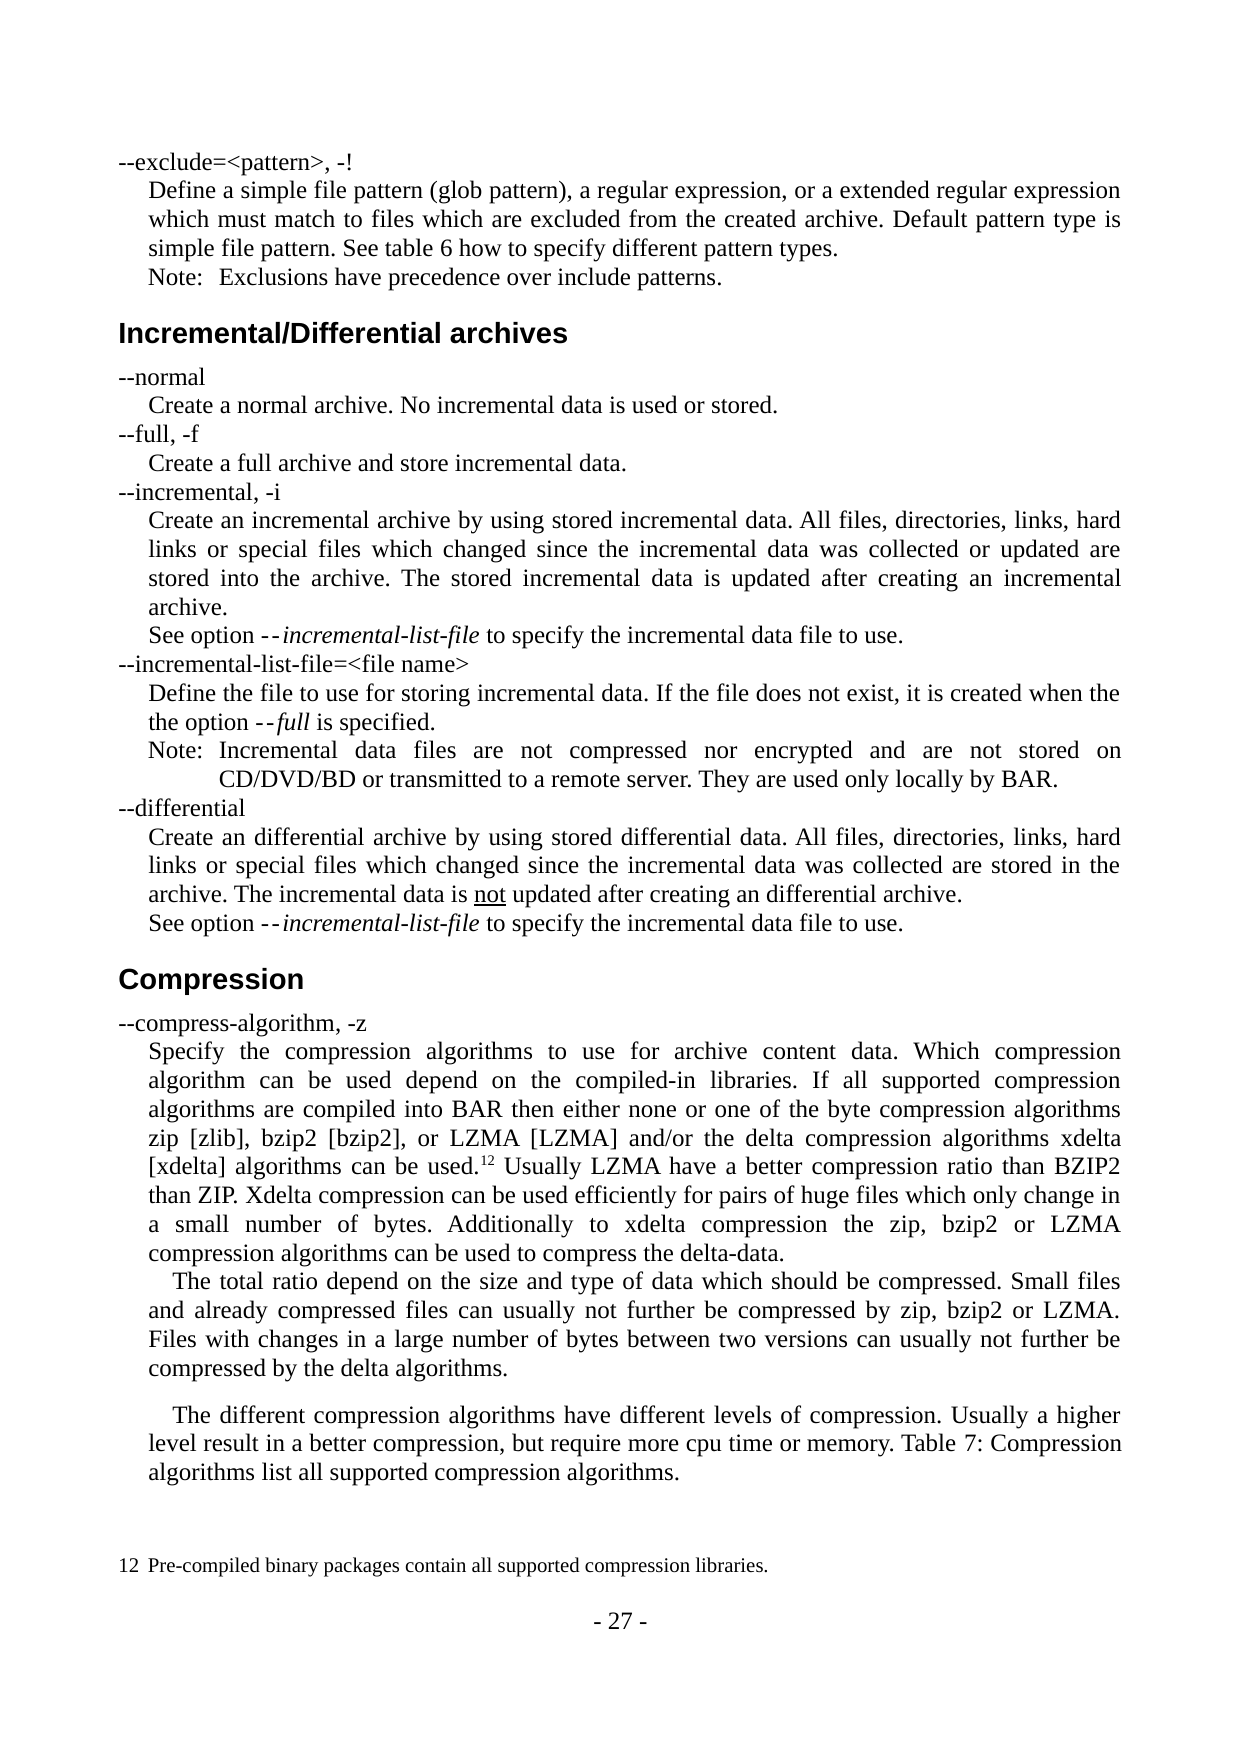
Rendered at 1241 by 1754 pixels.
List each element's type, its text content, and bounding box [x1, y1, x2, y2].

title --incremental, -i [118, 477, 1122, 505]
text Note: Exclusions have precedence over include patterns. [148, 262, 1122, 291]
title --normal [118, 362, 1122, 390]
text Define the file to use for storing incremental data. If the file does not exist, it is created when the the option ‑‑full is specified. [148, 678, 1122, 735]
text Note: Incremental data files are not compressed nor encrypted and are not stored on CD/DVD/BD or transmitted to a remote server. They are used only locally by BAR. [148, 735, 1122, 793]
subtitle Compression [118, 962, 1122, 995]
text See option ‑‑incremental-list-file to specify the incremental data file to use. [148, 620, 1122, 649]
title --exclude=<pattern>, -! [118, 147, 1122, 176]
title --compress-algorithm, -z [118, 1008, 1122, 1036]
text Specify the compression algorithms to use for archive content data. Which compression algorithm can be used depend on the compiled-in libraries. If all supported compression algorithms are compiled into BAR then either none or one of the byte compression algorithms zip [zlib], bzip2 [bzip2], or LZMA [LZMA] and/or the delta compression algorithms xdelta [xdelta] algorithms can be used. Usually LZMA have a better compression ratio than BZIP2 than ZIP. Xdelta compression can be used efficiently for pairs of huge files which only change in a small number of bytes. Additionally to xdelta compression the zip, bzip2 or LZMA compression algorithms can be used to compress the delta-data. [148, 1036, 1122, 1266]
text The different compression algorithms have different levels of compression. Usually a higher level result in a better compression, but require more cpu time or memory. Table 7: Compression algorithms list all supported compression algorithms. [148, 1400, 1122, 1486]
text Pre-compiled binary packages contain all supported compression libraries. [118, 1553, 1122, 1577]
title --differential [118, 793, 1122, 822]
text Create an incremental archive by using stored incremental data. All files, directories, links, hard links or special files which changed since the incremental data was collected or updated are stored into the archive. The stored incremental data is updated after creating an incremental archive. [148, 505, 1122, 620]
text Define a simple file pattern (glob pattern), a regular expression, or a extended regular expression which must match to files which are excluded from the created archive. Default pattern type is simple file pattern. See table 6 how to specify different pattern types. [148, 176, 1122, 262]
text Create an differential archive by using stored differential data. All files, directories, links, hard links or special files which changed since the incremental data was collected are stored in the archive. The incremental data is not updated after creating an differential archive. [148, 822, 1122, 908]
text See option ‑‑incremental-list-file to specify the incremental data file to use. [148, 908, 1122, 937]
text The total ratio depend on the size and type of data which should be compressed. Small files and already compressed files can usually not further be compressed by zip, bzip2 or LZMA. Files with changes in a large number of bytes between two versions can usually not further be compressed by the delta algorithms. [148, 1266, 1122, 1381]
text Create a full archive and store incremental data. [148, 448, 1122, 477]
subtitle Incremental/Differential archives [118, 316, 1122, 349]
title --incremental-list-file=<file name> [118, 649, 1122, 678]
text Create a normal archive. No incremental data is used or stored. [148, 390, 1122, 419]
title --full, -f [118, 419, 1122, 448]
